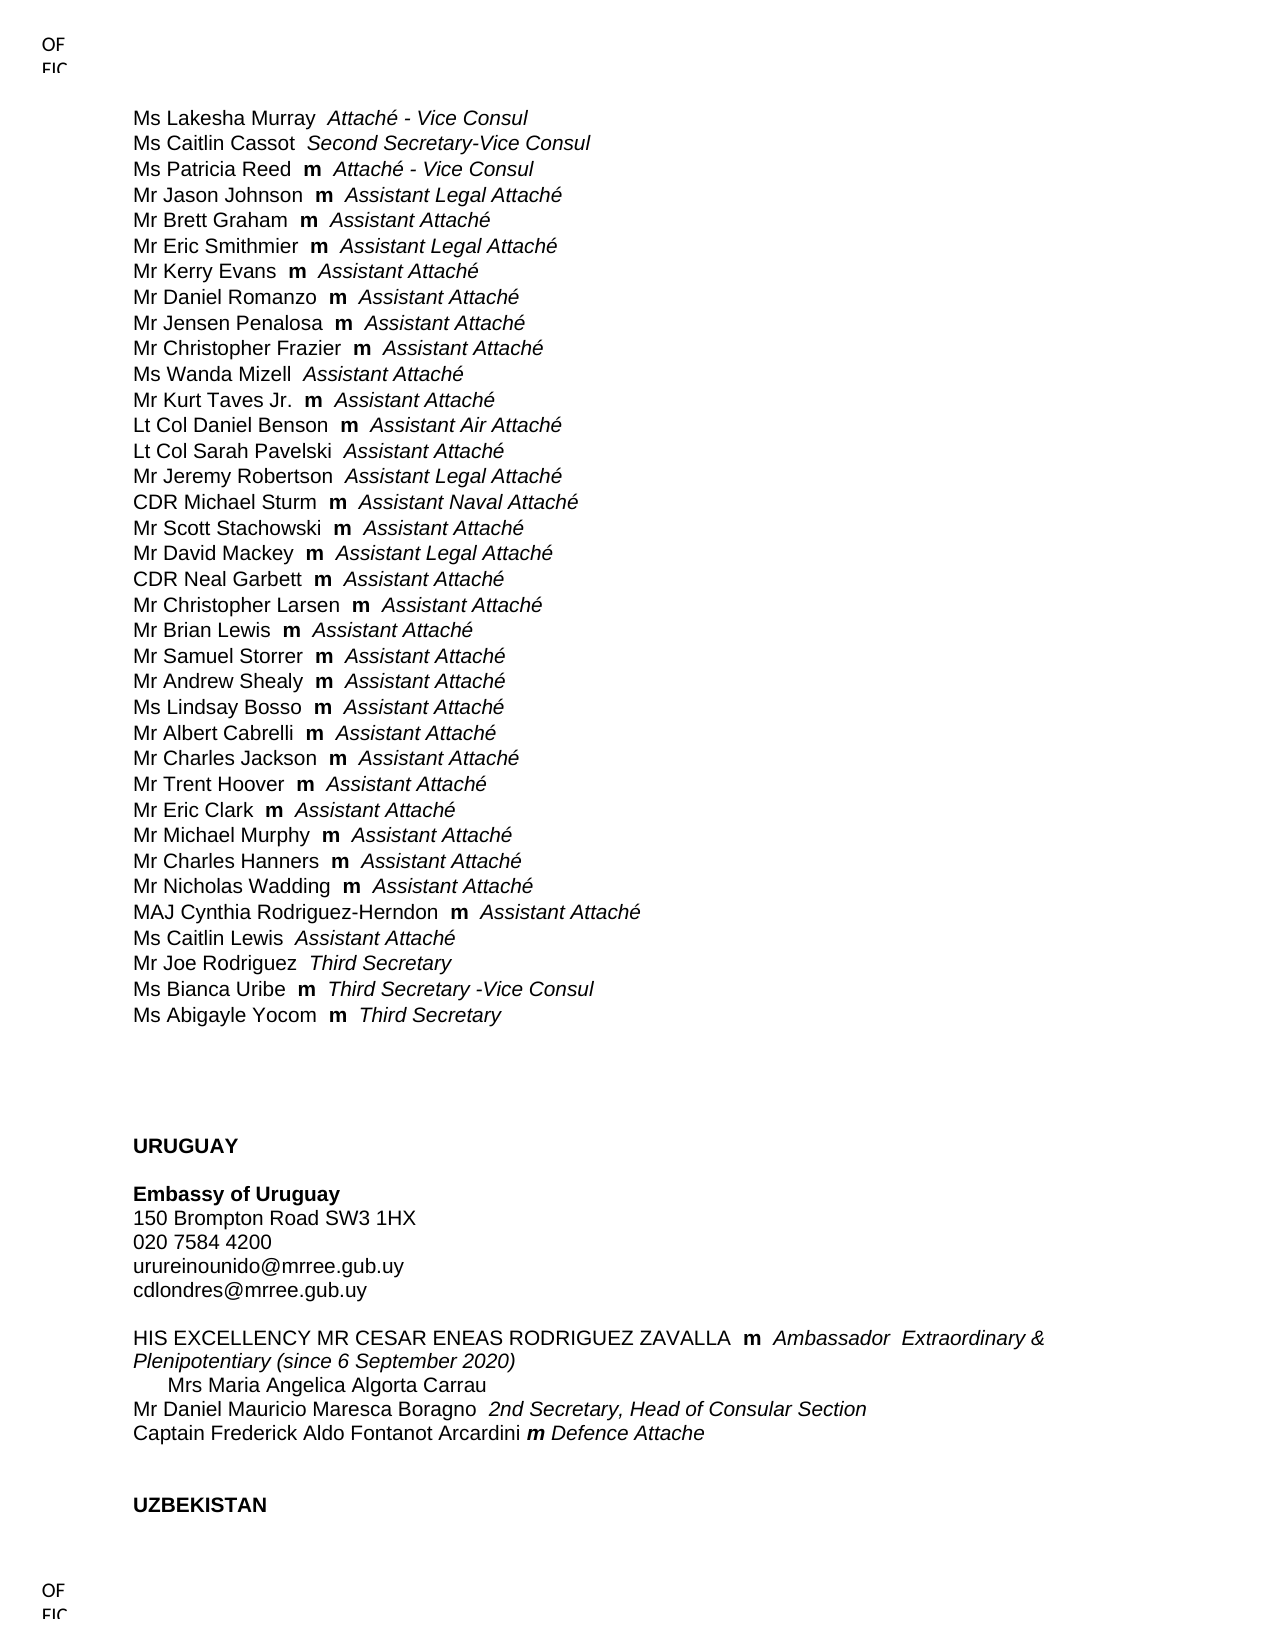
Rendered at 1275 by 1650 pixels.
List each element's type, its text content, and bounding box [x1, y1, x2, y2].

text Mrs Maria Angelica Algorta Carrau [133, 1373, 1181, 1397]
text Mr Kurt Taves Jr. m Assistant Attaché [133, 387, 1181, 411]
text cdlondres@mrree.gub.uy [133, 1277, 1181, 1301]
text Mr Kerry Evans m Assistant Attaché [133, 259, 1181, 283]
text Mr Samuel Storrer m Assistant Attaché [133, 644, 1181, 668]
text Mr Joe Rodriguez Third Secretary [133, 951, 1181, 975]
text CDR Neal Garbett m Assistant Attaché [133, 567, 1181, 591]
text Mr Nicholas Wadding m Assistant Attaché [133, 874, 1181, 898]
text Ms Caitlin Lewis Assistant Attaché [133, 926, 1181, 949]
text 020 7584 4200 [133, 1229, 1181, 1253]
text Mr Eric Clark m Assistant Attaché [133, 797, 1181, 821]
text Mr Michael Murphy m Assistant Attaché [133, 823, 1181, 847]
text Ms Wanda Mizell Assistant Attaché [133, 362, 1181, 386]
text urureinounido@mrree.gub.uy [133, 1253, 1181, 1277]
text Ms Bianca Uribe m Third Secretary -Vice Consul [133, 977, 1181, 1001]
text Ms Abigayle Yocom m Third Secretary [133, 1002, 1181, 1026]
text Lt Col Sarah Pavelski Assistant Attaché [133, 439, 1181, 463]
text Mr Daniel Mauricio Maresca Boragno 2nd Secretary, Head of Consular Section [133, 1397, 1181, 1421]
text Mr Brian Lewis m Assistant Attaché [133, 618, 1181, 642]
text CDR Michael Sturm m Assistant Naval Attaché [133, 490, 1181, 514]
text URUGUAY [133, 1134, 1181, 1158]
text UZBEKISTAN [133, 1493, 1181, 1517]
text Ms Caitlin Cassot Second Secretary-Vice Consul [133, 131, 1181, 155]
text Mr Scott Stachowski m Assistant Attaché [133, 516, 1181, 539]
text Captain Frederick Aldo Fontanot Arcardini m Defence Attache [133, 1421, 1181, 1445]
text Mr Christopher Larsen m Assistant Attaché [133, 592, 1181, 616]
text MAJ Cynthia Rodriguez-Herndon m Assistant Attaché [133, 900, 1181, 924]
text Mr Charles Hanners m Assistant Attaché [133, 849, 1181, 873]
text Mr Brett Graham m Assistant Attaché [133, 208, 1181, 232]
text Mr Daniel Romanzo m Assistant Attaché [133, 285, 1181, 309]
text Mr Charles Jackson m Assistant Attaché [133, 746, 1181, 770]
text 150 Brompton Road SW3 1HX [133, 1206, 1181, 1229]
text Mr David Mackey m Assistant Legal Attaché [133, 541, 1181, 565]
text Ms Lindsay Bosso m Assistant Attaché [133, 695, 1181, 719]
text HIS EXCELLENCY MR CESAR ENEAS RODRIGUEZ ZAVALLA m Ambassador Extraordinary & Plenipotentiary (since 6 September 2020) [133, 1325, 1181, 1373]
text Lt Col Daniel Benson m Assistant Air Attaché [133, 413, 1181, 437]
text Mr Christopher Frazier m Assistant Attaché [133, 336, 1181, 360]
text Ms Lakesha Murray Attaché - Vice Consul [133, 106, 1181, 129]
text Embassy of Uruguay [133, 1182, 1181, 1206]
text Mr Jensen Penalosa m Assistant Attaché [133, 311, 1181, 334]
text Mr Albert Cabrelli m Assistant Attaché [133, 721, 1181, 744]
text Mr Eric Smithmier m Assistant Legal Attaché [133, 234, 1181, 258]
text Mr Andrew Shealy m Assistant Attaché [133, 669, 1181, 693]
text Ms Patricia Reed m Attaché - Vice Consul [133, 157, 1181, 181]
text Mr Jason Johnson m Assistant Legal Attaché [133, 182, 1181, 206]
text Mr Jeremy Robertson Assistant Legal Attaché [133, 464, 1181, 488]
text Mr Trent Hoover m Assistant Attaché [133, 772, 1181, 796]
